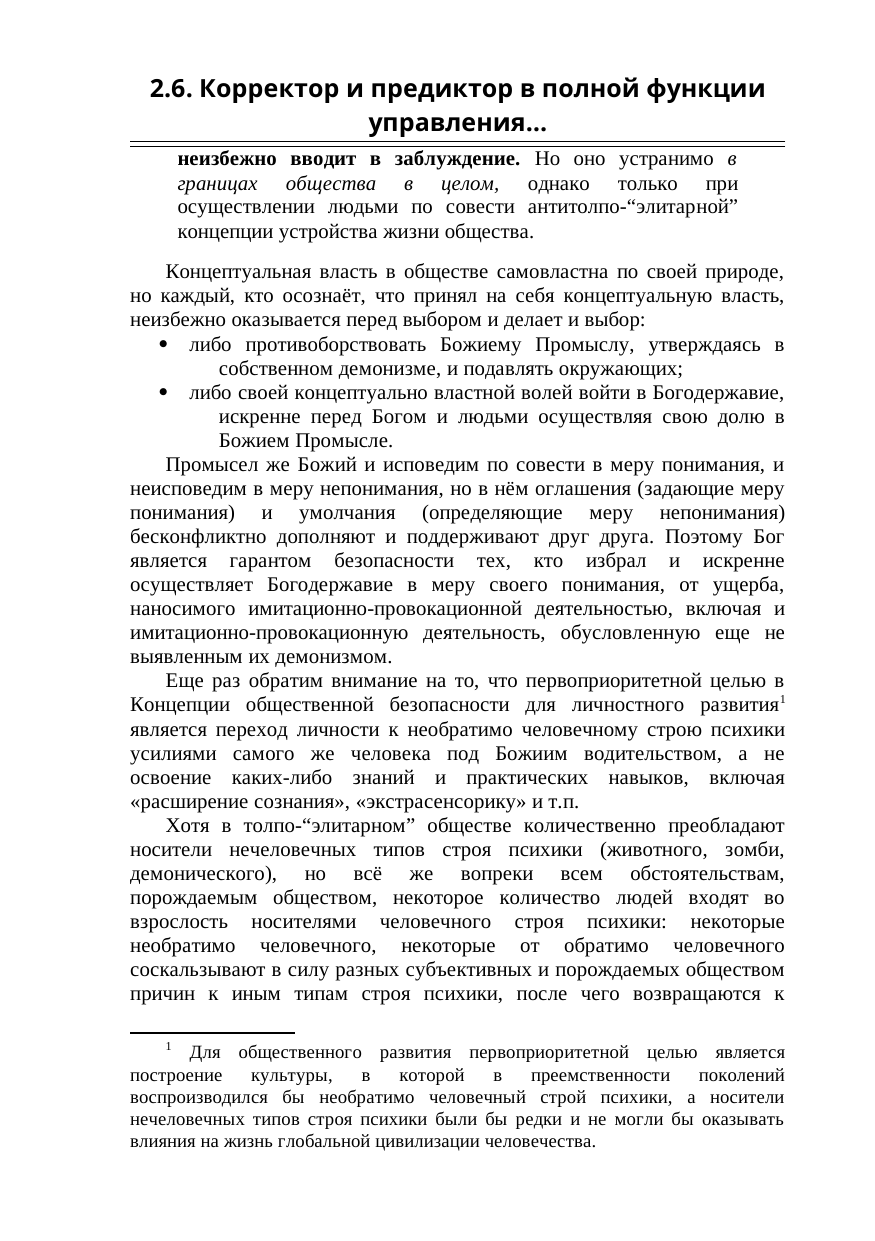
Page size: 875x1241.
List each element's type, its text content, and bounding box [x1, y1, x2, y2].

text Еще раз обратим внимание на то, что первоприоритетной целью в Концепции общественной безопасности для личностного развития является переход личности к необратимо человечному строю психики усилиями самого же человека под Божиим водительством, а не освоение каких-либо знаний и практических навыков, включая «расширение сознания», «экстра­сен­со­ри­ку» и т.п. [130, 668, 785, 813]
text Промысел же Божий и исповедим по совести в меру понимания, и неисповедим в меру непонимания, но в нём оглашения (задающие меру понимания) и умолчания (определяю­щие меру непонимания) бесконфликтно дополняют и поддерживают друг друга. Поэтому Бог является гарантом безопасности тех, кто избрал и искренне осуществляет Богодержавие в меру своего понимания, от ущерба, наносимого имитационно-провокационной деятельностью, включая и имитационно-провокационную деятельность, обусловленную еще не выявленным их демонизмом. [130, 452, 785, 668]
text Для общественного развития первоприоритетной целью является построение культуры, в которой в преемственности поколений воспроизводился бы необратимо человечный строй психики, а носители нечеловечных типов строя психики были бы редки и не могли бы оказывать влияния на жизнь глобальной цивилизации человечества. [130, 1039, 785, 1152]
list либо противоборствовать Божиему Промыслу, утверждаясь в собственном демонизме, и подавлять окружающих; [159, 331, 785, 379]
text Концептуальная власть в обществе самовластна по своей природе, но каждый, кто осознаёт, что принял на себя концептуальную власть, неизбежно оказывается перед выбором и делает и выбор: [130, 259, 785, 331]
list либо своей концептуально властной волей войти в Богодержавие, искренне перед Богом и людьми осуществляя свою долю в Божием Промысле. [159, 379, 785, 452]
text неизбежно вводит в заблуждение. Но оно устранимо в границах общества в целом, однако только при осуществлении людьми по совести антитолпо-“элитар­ной” концепции устройства жизни общества. [177, 147, 738, 242]
text Хотя в толпо-“элитарном” обществе количественно преобладают носители нечеловечных типов строя психики (животного, зомби, демонического), но всё же вопреки всем обстоятельствам, порождаемым обществом, некоторое количество людей входят во взрослость носителями человечного строя психики: некоторые необратимо человечного, некоторые от обратимо человечного соскальзывают в силу разных субъективных и порождаемых обществом причин к иным типам строя психики, после чего возвращаются к [130, 813, 785, 1005]
